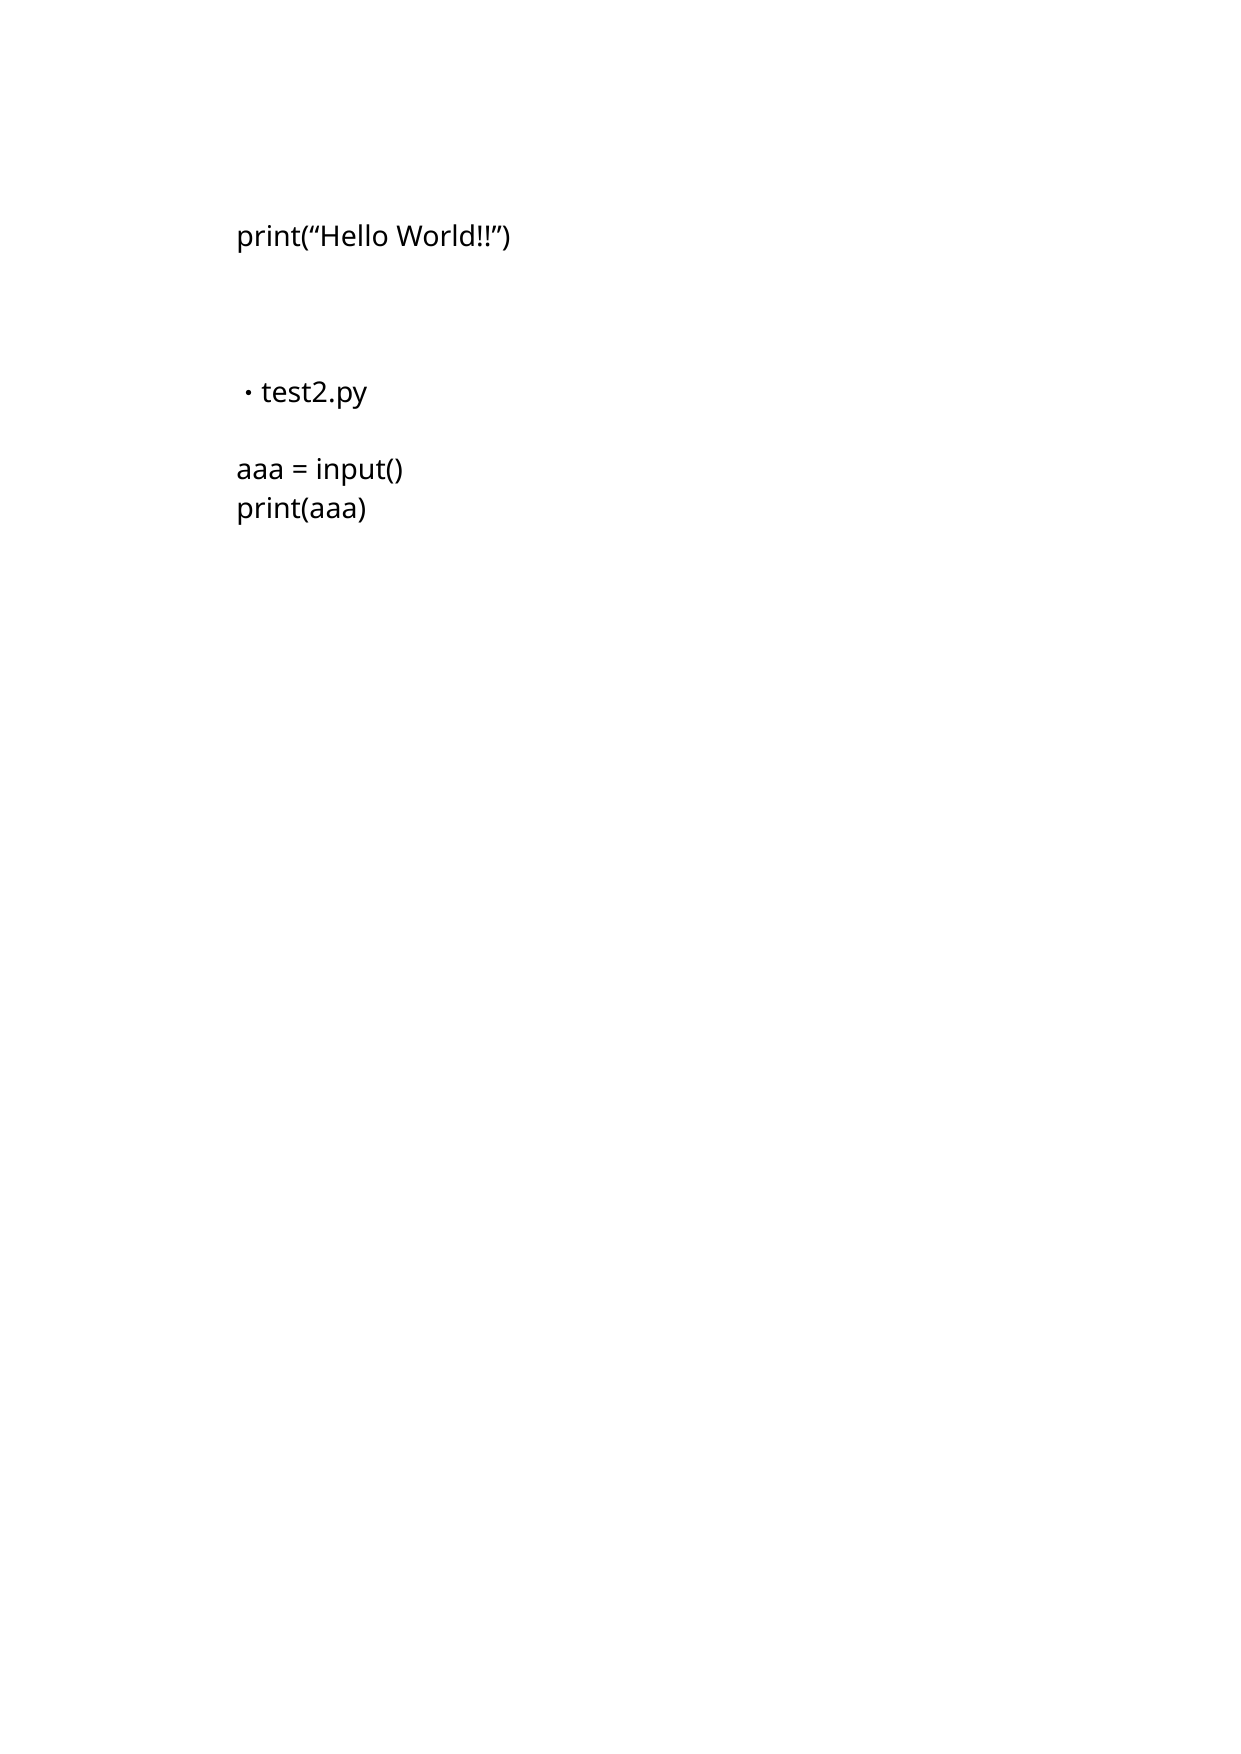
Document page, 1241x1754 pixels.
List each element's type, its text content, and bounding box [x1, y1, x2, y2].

text ・test2.py [236, 371, 1063, 410]
text aaa = input() [236, 449, 1063, 488]
text print(aaa) [236, 488, 1063, 527]
text print(“Hello World!!”) [236, 216, 1063, 255]
